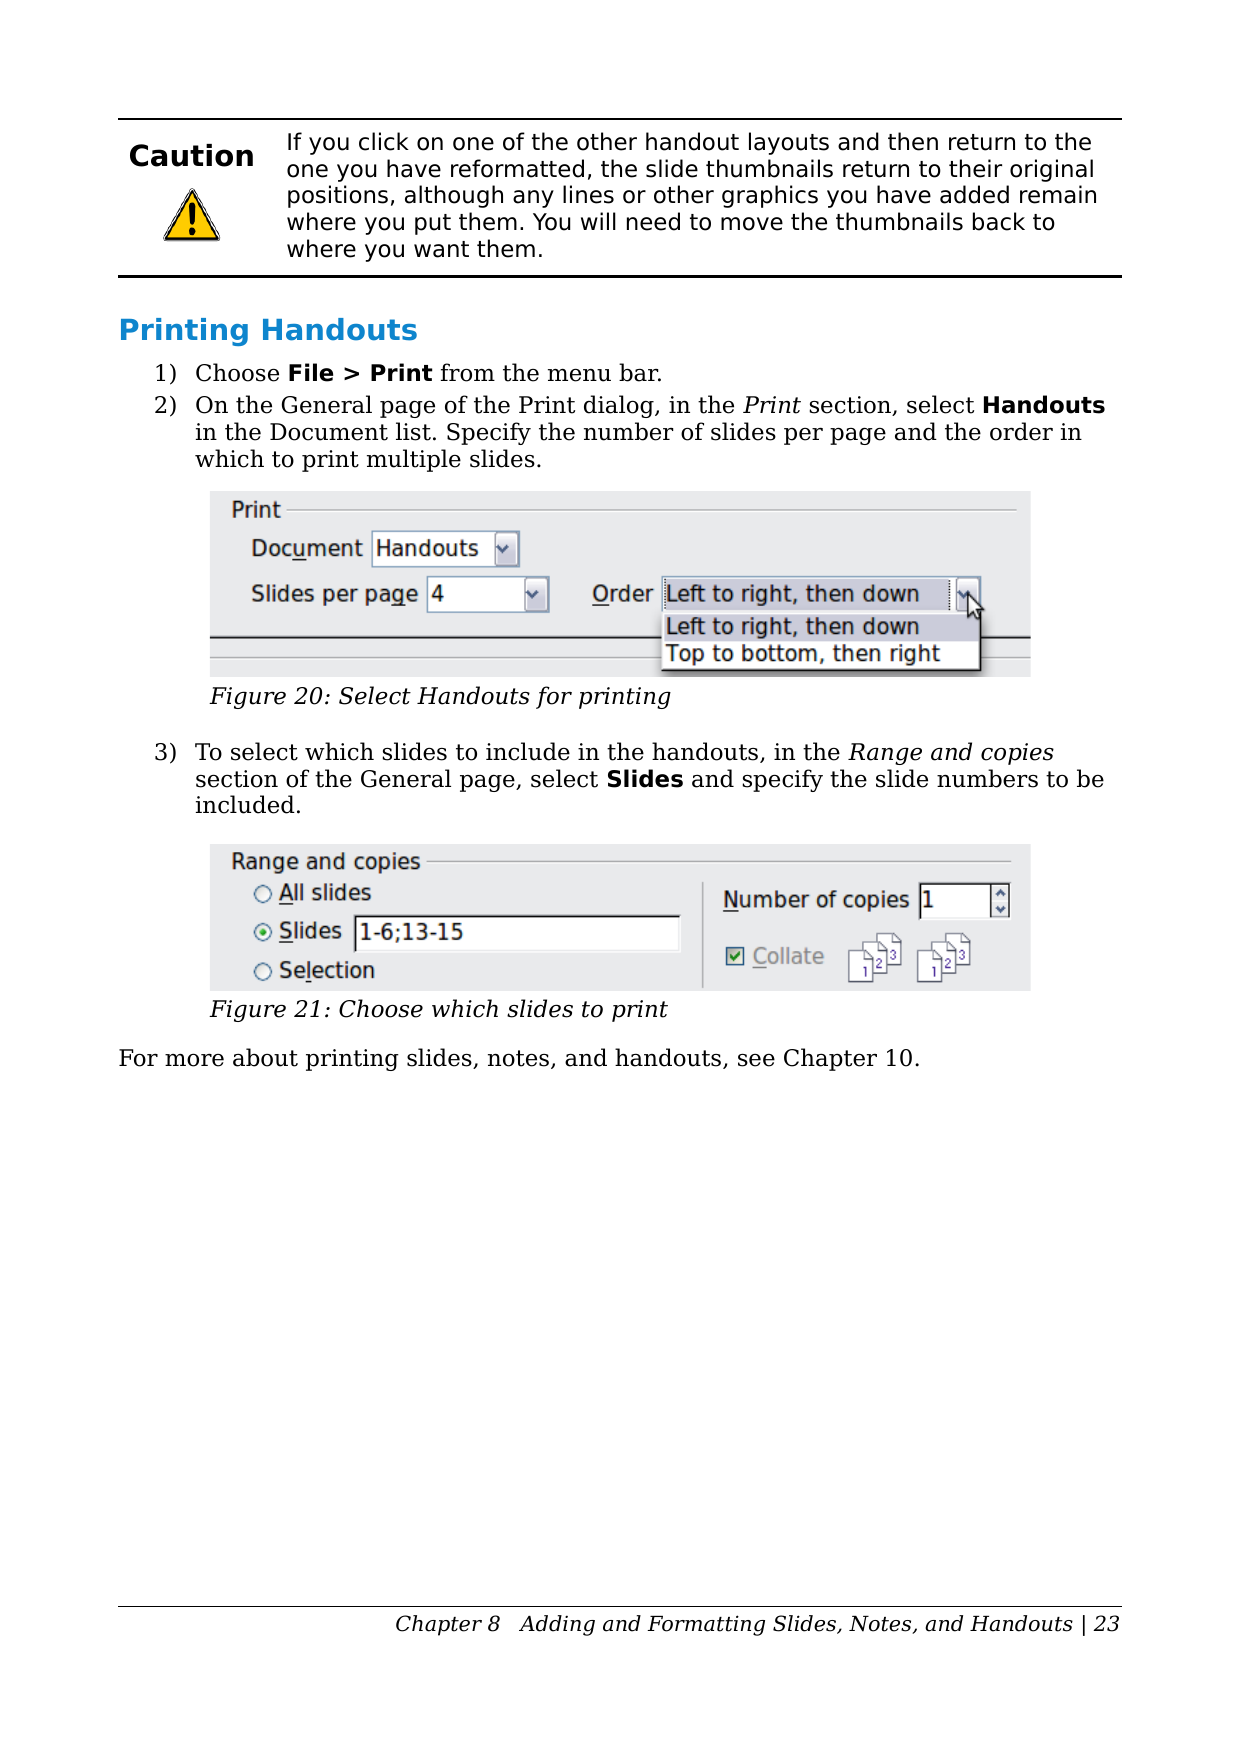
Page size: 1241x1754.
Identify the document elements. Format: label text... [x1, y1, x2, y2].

list To select which slides to include in the handouts, in the Range and copies section of the General page, select Slides and specify the slide numbers to be included. [177, 739, 1122, 819]
picture [159, 185, 224, 245]
table_header Caution [118, 120, 265, 275]
text Figure 21: Choose which slides to print [210, 997, 1031, 1023]
picture [209, 844, 1031, 991]
subtitle Printing Handouts [118, 313, 1122, 347]
table_header If you click on one of the other handout layouts and then return to the one you have reformatted, the slide thumbnails return to their original positions, although any lines or other graphics you have added remain where you put them. You will need to move the thumbnails back to where you want them. [265, 120, 1122, 275]
text For more about printing slides, notes, and handouts, see Chapter 10. [118, 1045, 1122, 1072]
picture [209, 491, 1031, 677]
list Choose File > Print from the menu bar. [177, 360, 1122, 386]
text Figure 20: Select Handouts for printing [210, 683, 1031, 709]
list On the General page of the Print dialog, in the Print section, select Handouts in the Document list. Specify the number of slides per page and the order in which to print multiple slides. [177, 393, 1122, 473]
